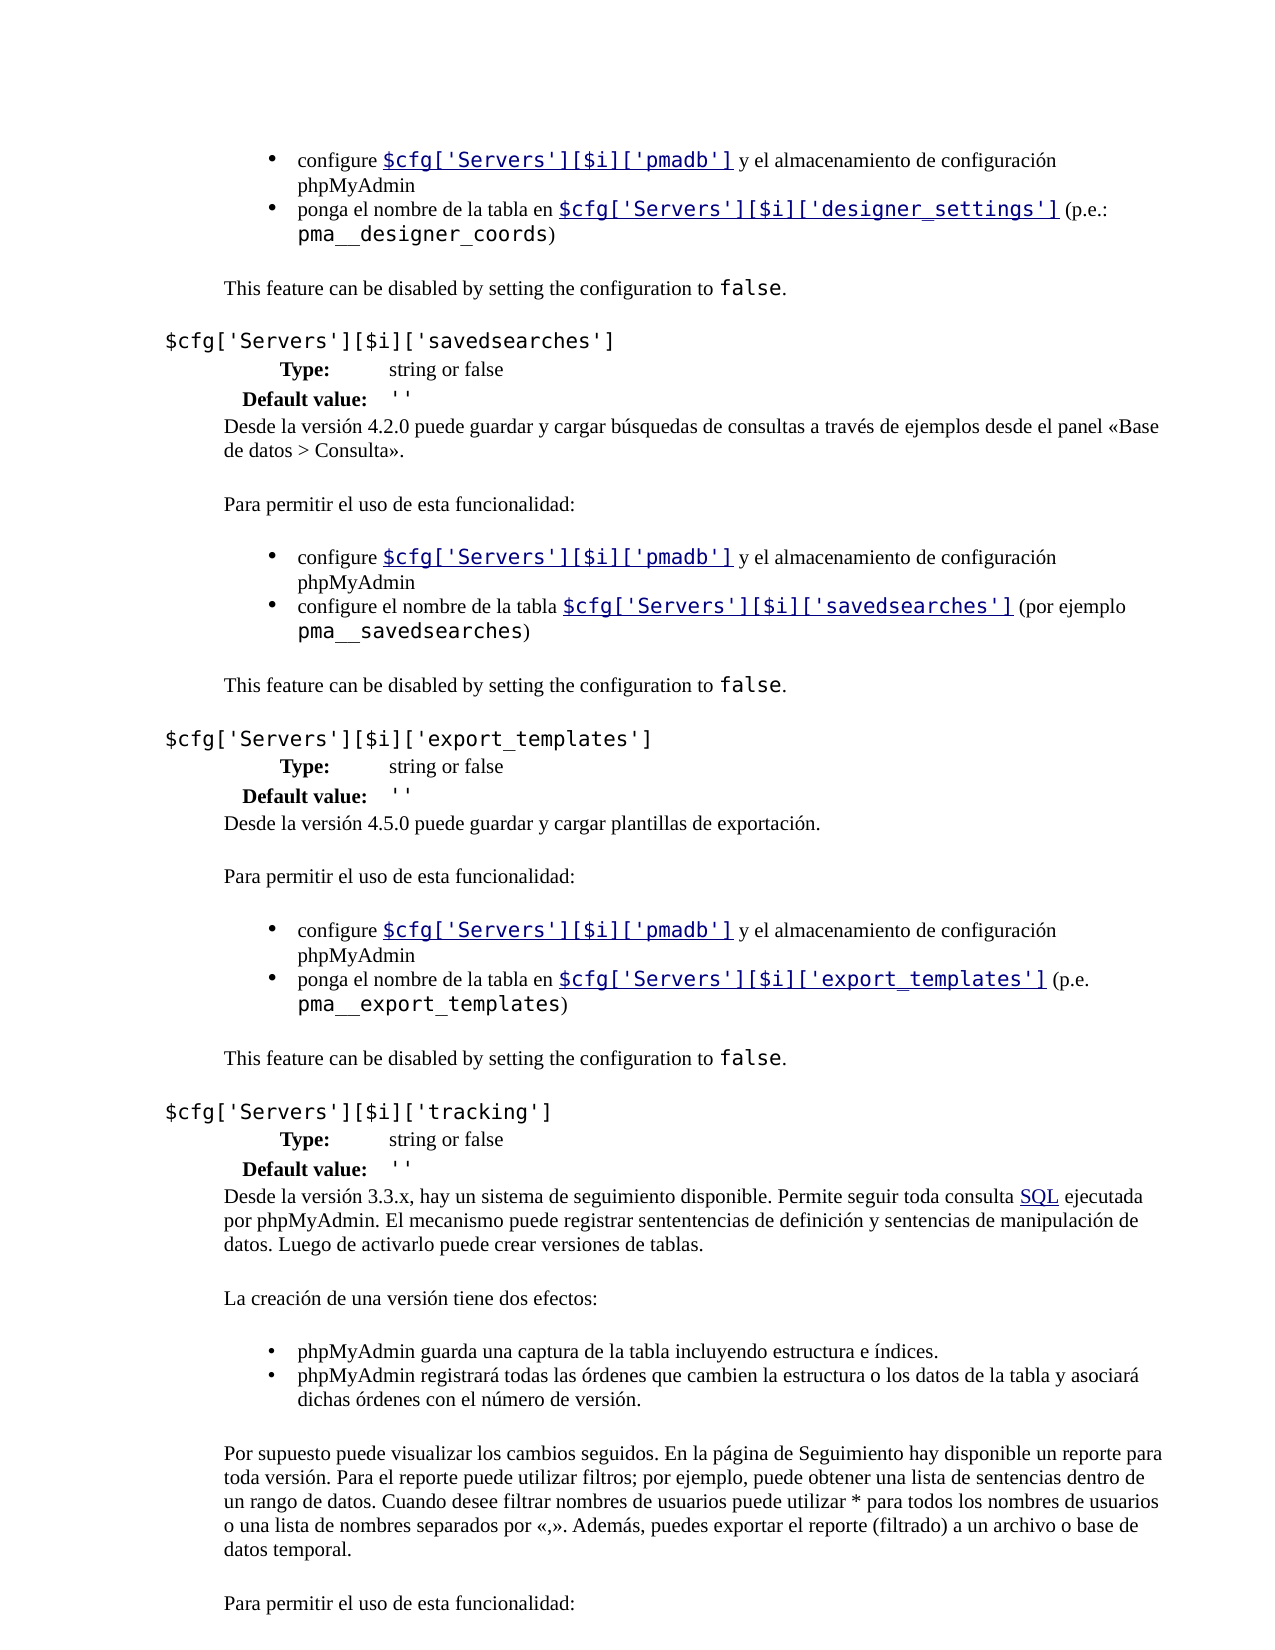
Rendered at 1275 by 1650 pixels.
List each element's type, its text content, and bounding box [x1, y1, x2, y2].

table_cell Default value: [224, 1154, 386, 1184]
table_cell Default value: [224, 384, 386, 414]
subtitle $cfg['Servers'][$i]['tracking'] [164, 1099, 1164, 1124]
list Por supuesto puede visualizar los cambios seguidos. En la página de Seguimiento hay disponible un reporte para toda versión. Para el reporte puede utilizar filtros; por ejemplo, puede obtener una lista de sentencias dentro de un rango de datos. Cuando desee filtrar nombres de usuarios puede utilizar * para todos los nombres de usuarios o una lista de nombres separados por «,». Además, puedes exportar el reporte (filtrado) a un archivo o base de datos temporal. [224, 1441, 1164, 1561]
list phpMyAdmin guarda una captura de la tabla incluyendo estructura e índices. [268, 1339, 1164, 1363]
list configure $cfg['Servers'][$i]['pmadb'] y el almacenamiento de configuración phpMyAdmin [268, 918, 1164, 967]
table_header string or false [386, 1124, 537, 1154]
list Desde la versión 4.2.0 puede guardar y cargar búsquedas de consultas a través de ejemplos desde el panel «Base de datos > Consulta». [224, 414, 1164, 462]
list configure el nombre de la tabla $cfg['Servers'][$i]['savedsearches'] (por ejemplo pma__savedsearches) [268, 594, 1164, 643]
list This feature can be disabled by setting the configuration to false. [224, 1046, 1164, 1070]
list Para permitir el uso de esta funcionalidad: [224, 1591, 1164, 1615]
table_cell '' [386, 384, 537, 414]
subtitle $cfg['Servers'][$i]['export_templates'] [164, 727, 1164, 751]
list ponga el nombre de la tabla en $cfg['Servers'][$i]['designer_settings'] (p.e.: pma__designer_coords) [268, 197, 1164, 246]
table_header Type: [224, 1124, 386, 1154]
subtitle $cfg['Servers'][$i]['savedsearches'] [164, 329, 1164, 354]
table_cell '' [386, 1154, 537, 1184]
table_cell Default value: [224, 781, 386, 811]
list Desde la versión 3.3.x, hay un sistema de seguimiento disponible. Permite seguir toda consulta SQL ejecutada por phpMyAdmin. El mecanismo puede registrar sententencias de definición y sentencias de manipulación de datos. Luego de activarlo puede crear versiones de tablas. [224, 1184, 1164, 1256]
list La creación de una versión tiene dos efectos: [224, 1286, 1164, 1310]
list This feature can be disabled by setting the configuration to false. [224, 673, 1164, 697]
list Para permitir el uso de esta funcionalidad: [224, 864, 1164, 888]
table_cell '' [386, 781, 537, 811]
list phpMyAdmin registrará todas las órdenes que cambien la estructura o los datos de la tabla y asociará dichas órdenes con el número de versión. [268, 1363, 1164, 1411]
list This feature can be disabled by setting the configuration to false. [224, 276, 1164, 300]
list Desde la versión 4.5.0 puede guardar y cargar plantillas de exportación. [224, 811, 1164, 835]
list ponga el nombre de la tabla en $cfg['Servers'][$i]['export_templates'] (p.e. pma__export_templates) [268, 967, 1164, 1016]
table_header Type: [224, 354, 386, 384]
table_header Type: [224, 751, 386, 781]
list configure $cfg['Servers'][$i]['pmadb'] y el almacenamiento de configuración phpMyAdmin [268, 545, 1164, 594]
list Para permitir el uso de esta funcionalidad: [224, 491, 1164, 516]
list configure $cfg['Servers'][$i]['pmadb'] y el almacenamiento de configuración phpMyAdmin [268, 148, 1164, 197]
table_header string or false [386, 751, 537, 781]
table_header string or false [386, 354, 537, 384]
